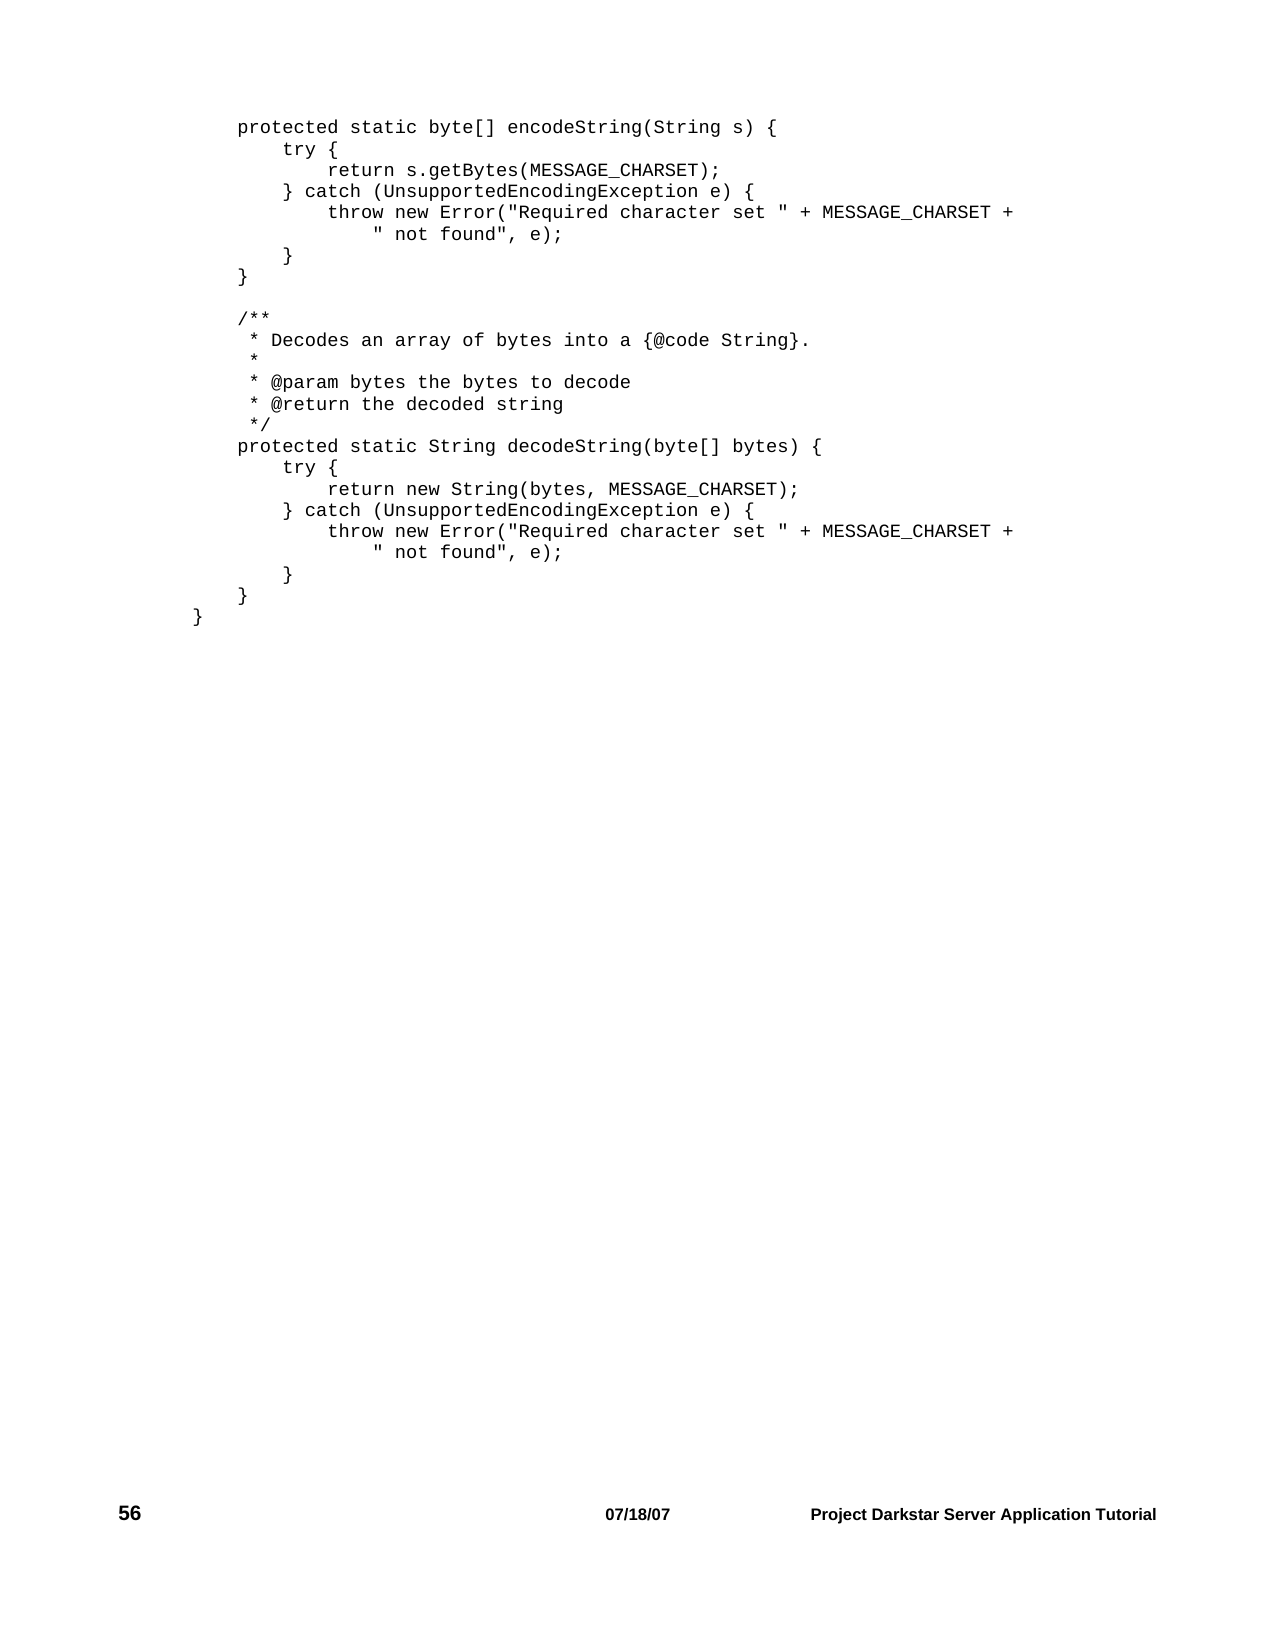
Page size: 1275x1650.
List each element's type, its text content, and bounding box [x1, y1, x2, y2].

text protected static byte[] encodeString(String s) { try { return s.getBytes(MESSAGE_CHARSET); } catch (UnsupportedEncodingException e) { throw new Error("Required character set " + MESSAGE_CHARSET + " not found", e); } } /** * Decodes an array of bytes into a {@code String}. * * @param bytes the bytes to decode * @return the decoded string */ protected static String decodeString(byte[] bytes) { try { return new String(bytes, MESSAGE_CHARSET); } catch (UnsupportedEncodingException e) { throw new Error("Required character set " + MESSAGE_CHARSET + " not found", e); } } } [192, 118, 1098, 649]
